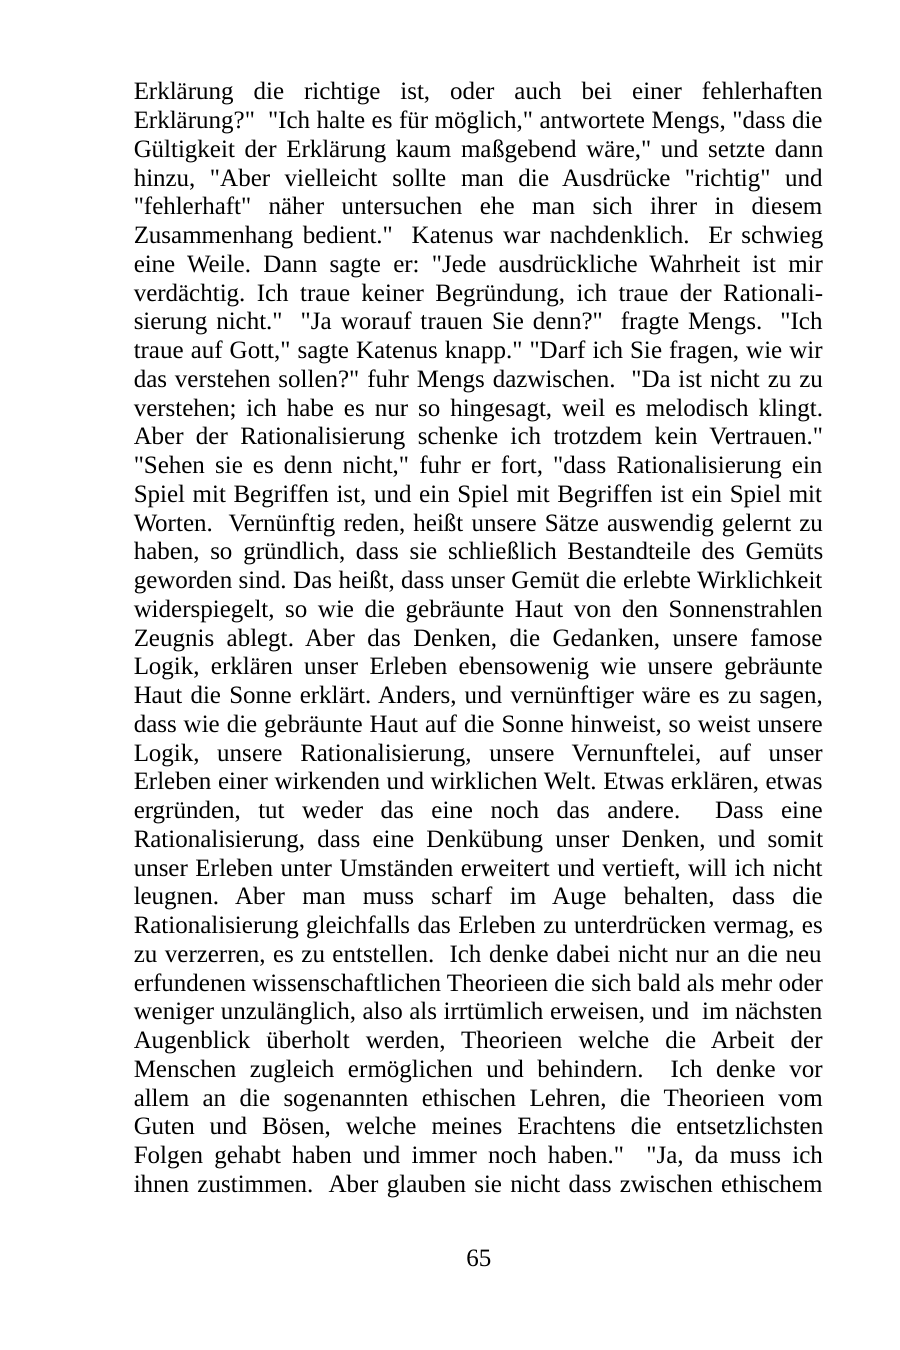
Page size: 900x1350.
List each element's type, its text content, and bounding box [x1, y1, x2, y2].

text Erklärung die richtige ist, oder auch bei einer fehlerhaften Erklärung?" "Ich halte es für möglich," antwortete Mengs, "dass die Gültigkeit der Erklärung kaum maßgebend wäre," und setzte dann hinzu, "Aber vielleicht sollte man die Ausdrücke "richtig" und "fehlerhaft" näher untersuchen ehe man sich ihrer in diesem Zusammenhang bedient." Katenus war nachdenklich. Er schwieg eine Weile. Dann sagte er: "Jede ausdrückliche Wahrheit ist mir verdächtig. Ich traue keiner Begründung, ich traue der Rationali-sierung nicht." "Ja worauf trauen Sie denn?" fragte Mengs. "Ich traue auf Gott," sagte Katenus knapp." "Darf ich Sie fragen, wie wir das verstehen sollen?" fuhr Mengs dazwischen. "Da ist nicht zu zu verstehen; ich habe es nur so hingesagt, weil es melodisch klingt. Aber der Rationalisierung schenke ich trotzdem kein Vertrauen." "Sehen sie es denn nicht," fuhr er fort, "dass Rationalisierung ein Spiel mit Begriffen ist, und ein Spiel mit Begriffen ist ein Spiel mit Worten. Vernünftig reden, heißt unsere Sätze auswendig gelernt zu haben, so gründlich, dass sie schließlich Bestandteile des Gemüts geworden sind. Das heißt, dass unser Gemüt die erlebte Wirklichkeit widerspiegelt, so wie die gebräunte Haut von den Sonnenstrahlen Zeugnis ablegt. Aber das Denken, die Gedanken, unsere famose Logik, erklären unser Erleben ebensowenig wie unsere gebräunte Haut die Sonne erklärt. Anders, und vernünftiger wäre es zu sagen, dass wie die gebräunte Haut auf die Sonne hinweist, so weist unsere Logik, unsere Rationalisierung, unsere Vernunftelei, auf unser Erleben einer wirkenden und wirklichen Welt. Etwas erklären, etwas ergründen, tut weder das eine noch das andere. Dass eine Rationalisierung, dass eine Denkübung unser Denken, und somit unser Erleben unter Umständen erweitert und vertieft, will ich nicht leugnen. Aber man muss scharf im Auge behalten, dass die Rationalisierung gleichfalls das Erleben zu unterdrücken vermag, es zu verzerren, es zu entstellen. Ich denke dabei nicht nur an die neu erfundenen wissenschaftlichen Theorieen die sich bald als mehr oder weniger unzulänglich, also als irrtümlich erweisen, und im nächsten Augenblick überholt werden, Theorieen welche die Arbeit der Menschen zugleich ermöglichen und behindern. Ich denke vor allem an die sogenannten ethischen Lehren, die Theorieen vom Guten und Bösen, welche meines Erachtens die entsetzlichsten Folgen gehabt haben und immer noch haben." "Ja, da muss ich ihnen zustimmen. Aber glauben sie nicht dass zwischen ethischem [133, 76, 823, 1198]
